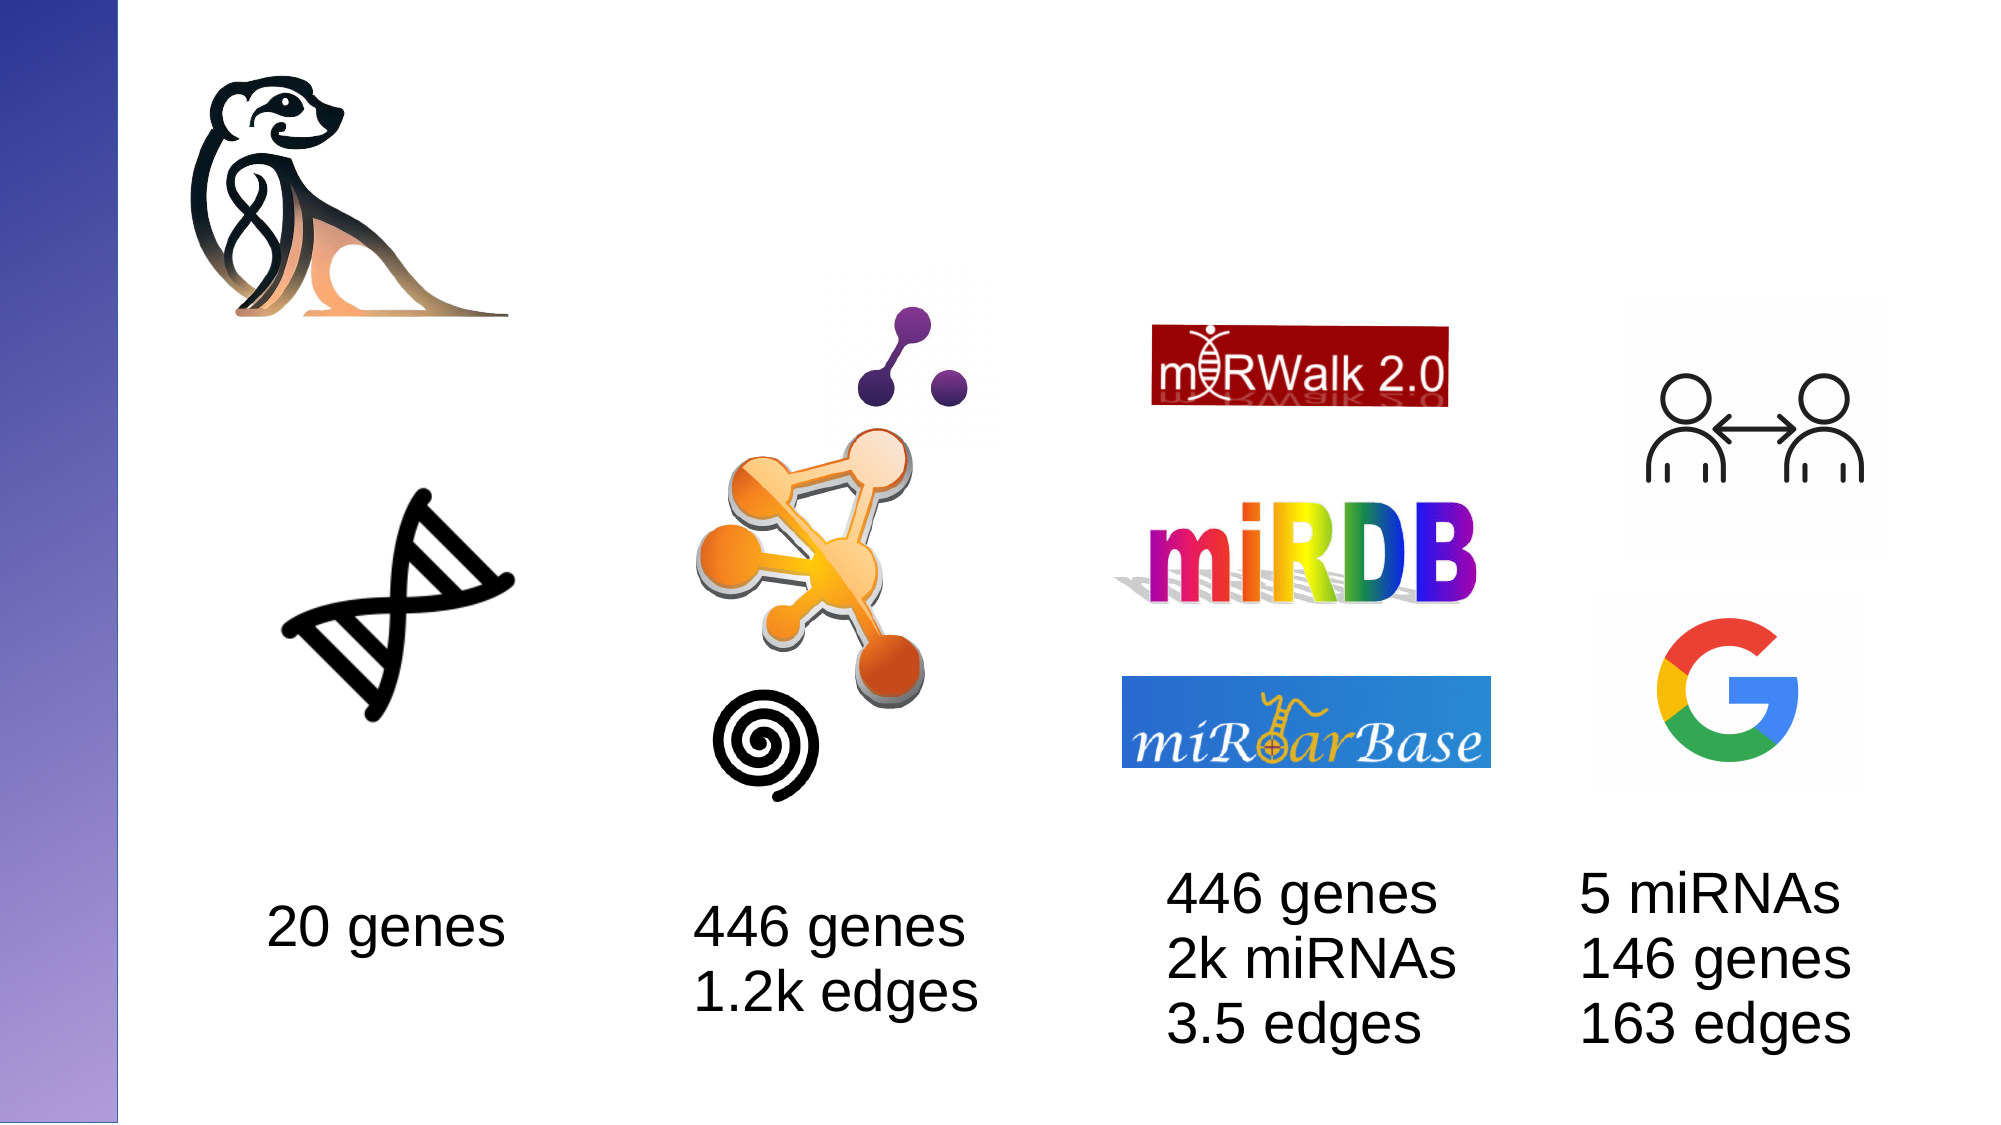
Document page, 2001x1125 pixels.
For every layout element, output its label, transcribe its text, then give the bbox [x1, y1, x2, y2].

picture [265, 472, 532, 739]
picture [1122, 676, 1491, 768]
picture [669, 265, 1004, 807]
picture [1113, 501, 1477, 604]
picture [1622, 295, 1888, 562]
text_box 5 miRNAs 146 genes 163 edges [1564, 853, 1920, 1063]
picture [1151, 324, 1449, 407]
text_box 20 genes [251, 885, 532, 1031]
text_box 446 genes 2k miRNAs 3.5 edges [1151, 853, 1506, 1063]
picture [1594, 590, 1861, 790]
text_box 446 genes 1.2k edges [679, 885, 1034, 1044]
text_box [0, 0, 118, 1123]
picture [147, 59, 532, 355]
